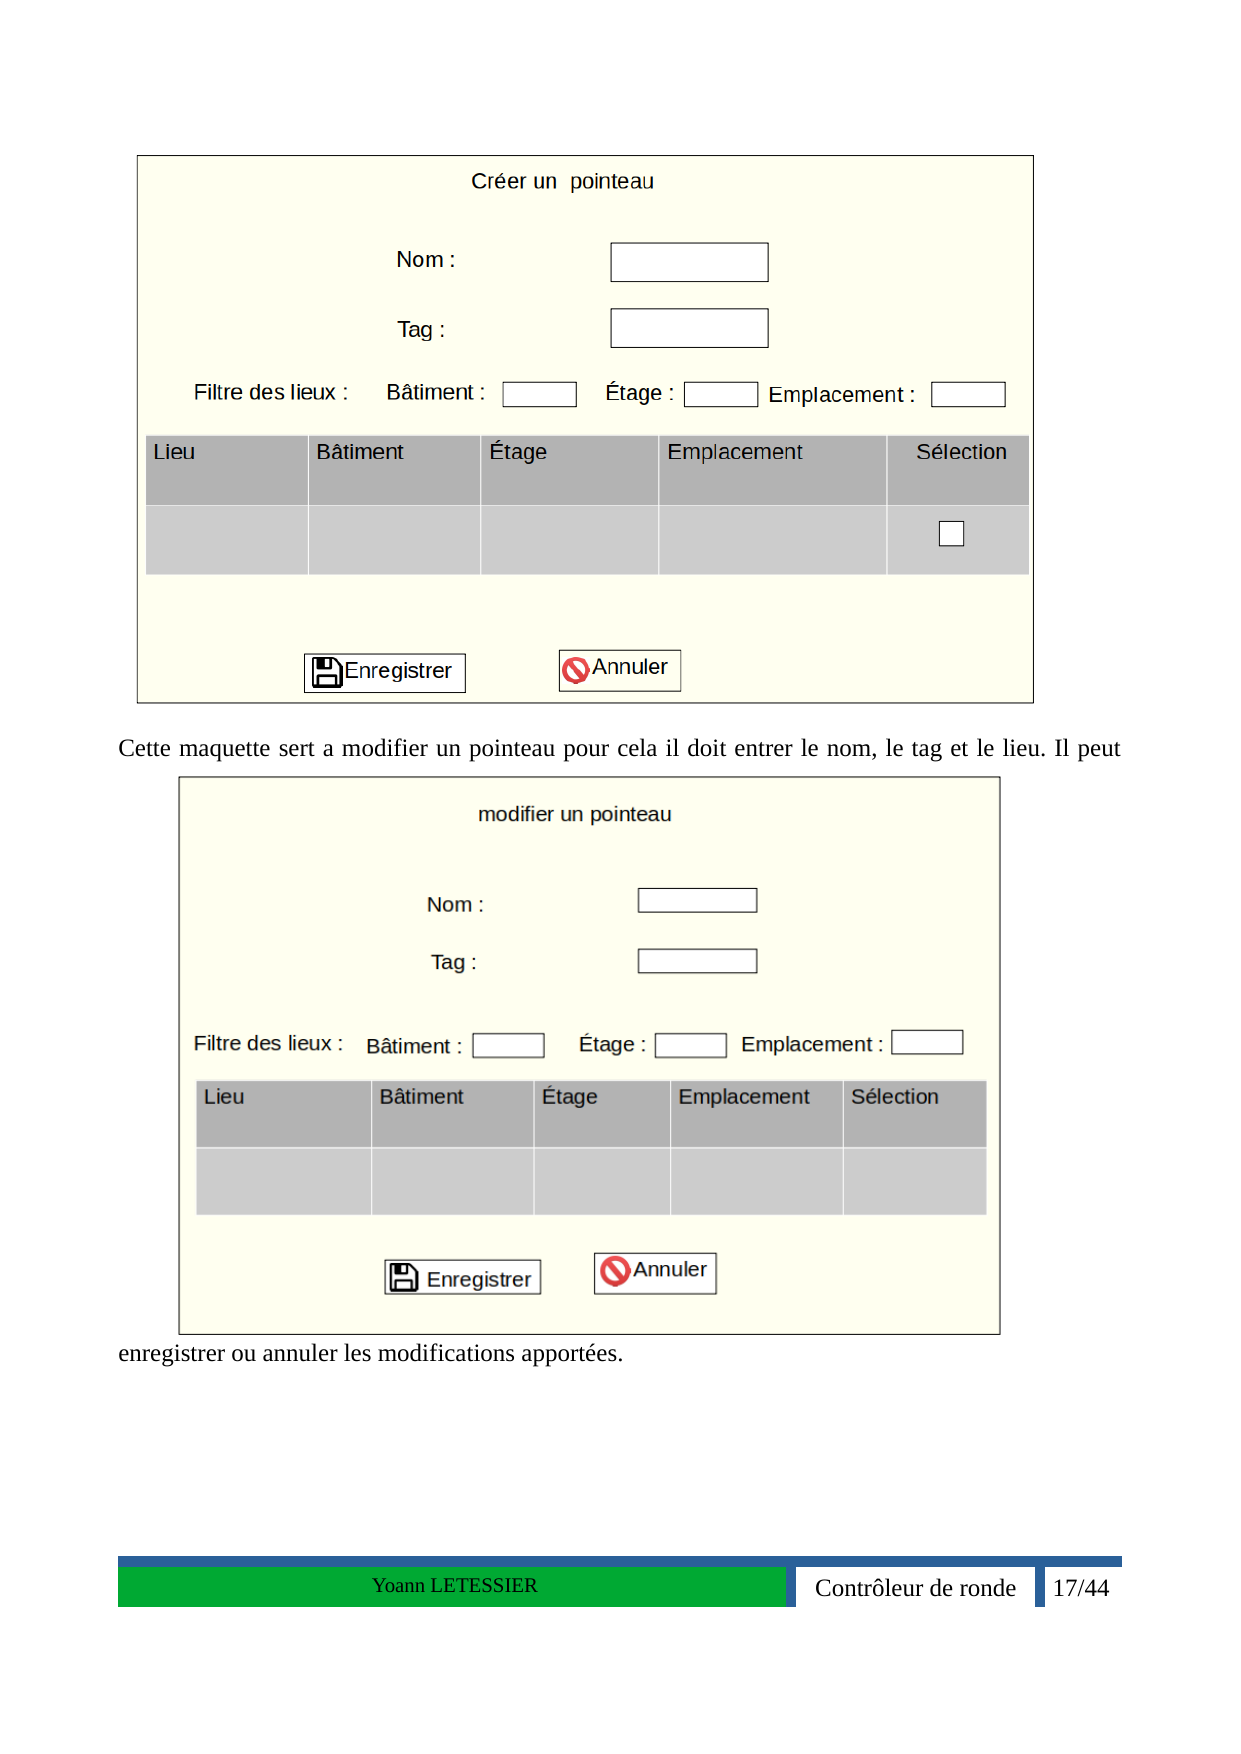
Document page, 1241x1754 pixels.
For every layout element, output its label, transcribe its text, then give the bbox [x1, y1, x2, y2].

picture [176, 776, 1002, 1338]
picture [136, 153, 1035, 705]
text Cette maquette sert a modifier un pointeau pour cela il doit entrer le nom, le tag et le lieu. Il peut enregistrer ou annuler les modifications apportées. [118, 733, 1122, 1367]
